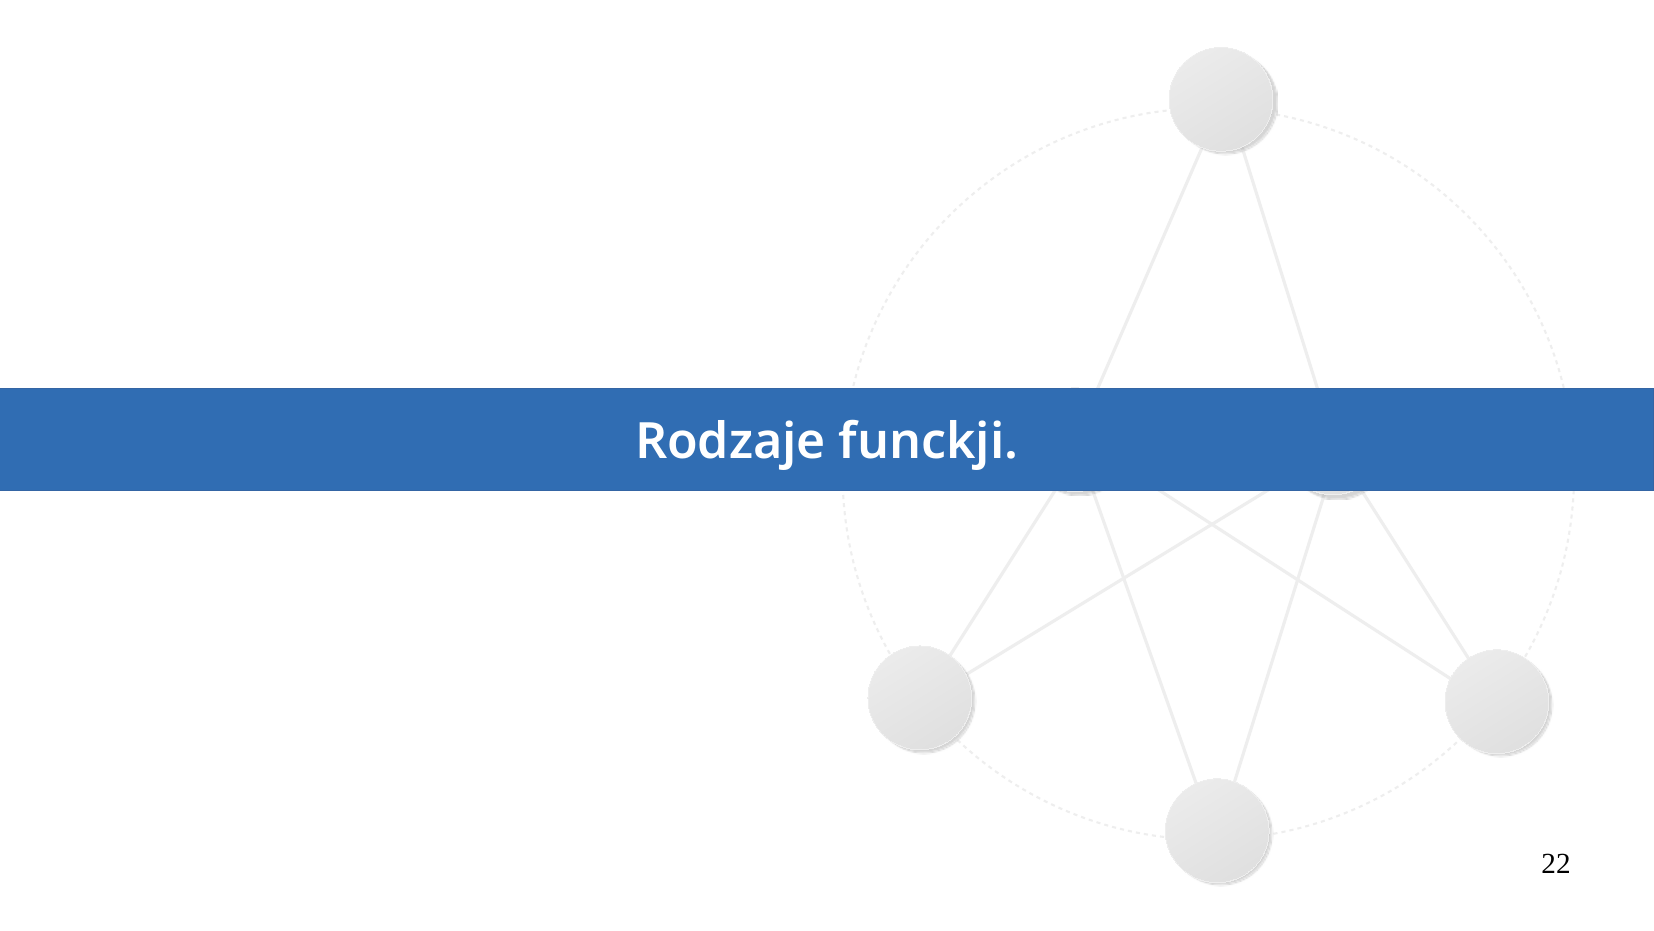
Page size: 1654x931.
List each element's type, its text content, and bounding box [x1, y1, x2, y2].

text_box [867, 645, 972, 750]
text_box [1169, 47, 1273, 152]
text_box [1445, 649, 1549, 754]
text_box [1165, 778, 1270, 883]
text_box Rodzaje funckji. [0, 388, 1654, 491]
text_box [1313, 491, 1353, 495]
